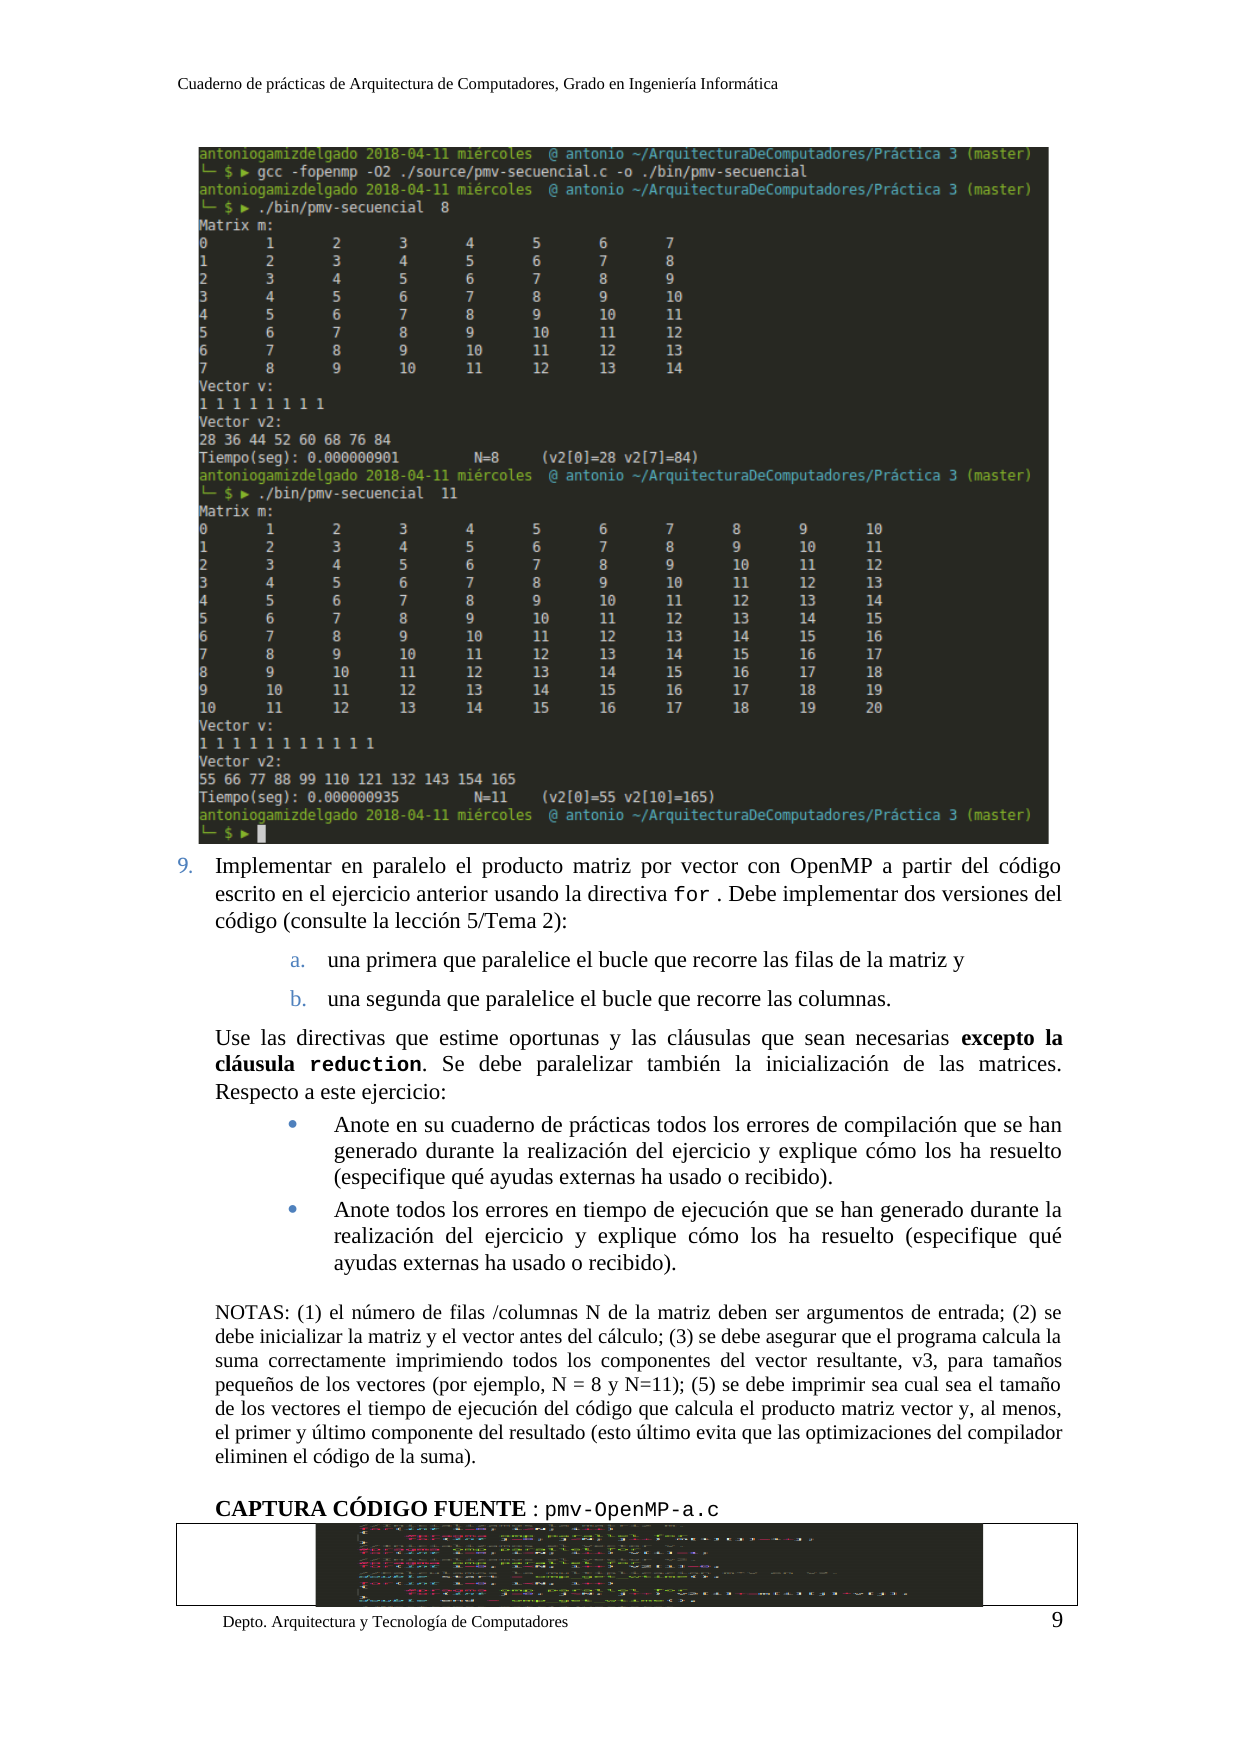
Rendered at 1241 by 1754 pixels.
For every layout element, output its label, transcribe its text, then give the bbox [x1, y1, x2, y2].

list NOTAS: (1) el número de filas /columnas N de la matriz deben ser argumentos de entrada; (2) se debe inicializar la matriz y el vector antes del cálculo; (3) se debe asegurar que el programa calcula la suma correctamente imprimiendo todos los componentes del vector resultante, v3, para tamaños pequeños de los vectores (por ejemplo, N = 8 y N=11); (5) se debe imprimir sea cual sea el tamaño de los vectores el tiempo de ejecución del código que calcula el producto matriz vector y, al menos, el primer y último componente del resultado (esto último evita que las optimizaciones del compilador eliminen el código de la suma). [215, 1300, 1063, 1468]
list Anote en su cuaderno de prácticas todos los errores de compilación que se han generado durante la realización del ejercicio y explique cómo los ha resuelto (especifique qué ayudas externas ha usado o recibido). [288, 1111, 1063, 1190]
table_header [984, 1524, 1077, 1605]
picture [315, 1523, 984, 1607]
list Implementar en paralelo el producto matriz por vector con OpenMP a partir del código escrito en el ejercicio anterior usando la directiva for . Debe implementar dos versiones del código (consulte la lección 5/Tema 2): [177, 844, 1063, 934]
list una segunda que paralelice el bucle que recorre las columnas. [290, 985, 1063, 1012]
text CAPTURA CÓDIGO FUENTE : pmv-OpenMP-a.c [215, 1495, 1063, 1522]
table_header [177, 1524, 315, 1605]
list Anote todos los errores en tiempo de ejecución que se han generado durante la realización del ejercicio y explique cómo los ha resuelto (especifique qué ayudas externas ha usado o recibido). [288, 1196, 1063, 1275]
list Use las directivas que estime oportunas y las cláusulas que sean necesarias excepto la cláusula reduction. Se debe paralelizar también la inicialización de las matrices. Respecto a este ejercicio: [215, 1024, 1063, 1104]
list una primera que paralelice el bucle que recorre las filas de la matriz y [290, 946, 1063, 973]
picture [198, 147, 1049, 844]
